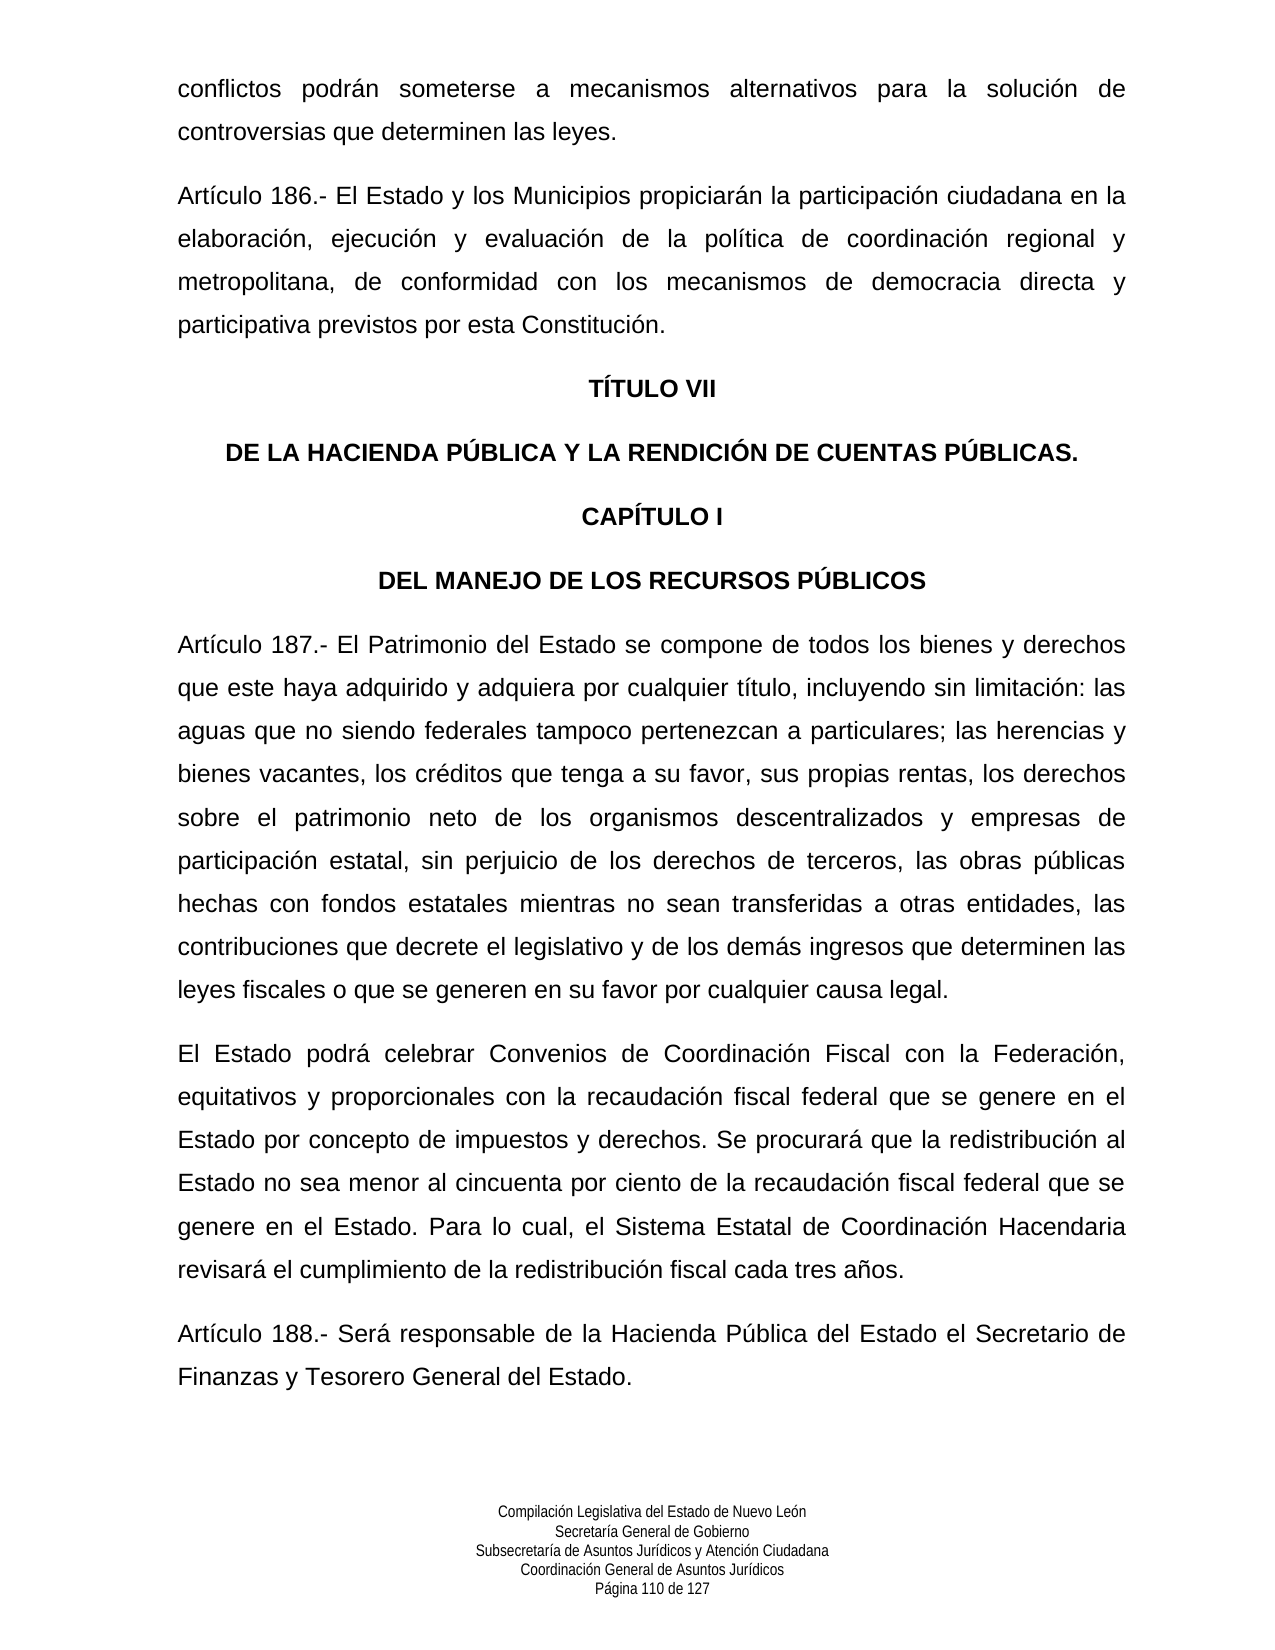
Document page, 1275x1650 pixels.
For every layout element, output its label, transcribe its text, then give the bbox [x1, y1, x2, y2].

text DEL MANEJO DE LOS RECURSOS PÚBLICOS [177, 566, 1127, 595]
text Artículo 188.- Será responsable de la Hacienda Pública del Estado el Secretario de Finanzas y Tesorero General del Estado. [177, 1319, 1127, 1391]
text DE LA HACIENDA PÚBLICA Y LA RENDICIÓN DE CUENTAS PÚBLICAS. [177, 438, 1127, 467]
text Artículo 186.- El Estado y los Municipios propiciarán la participación ciudadana en la elaboración, ejecución y evaluación de la política de coordinación regional y metropolitana, de conformidad con los mecanismos de democracia directa y participativa previstos por esta Constitución. [177, 181, 1127, 339]
text Artículo 187.- El Patrimonio del Estado se compone de todos los bienes y derechos que este haya adquirido y adquiera por cualquier título, incluyendo sin limitación: las aguas que no siendo federales tampoco pertenezcan a particulares; las herencias y bienes vacantes, los créditos que tenga a su favor, sus propias rentas, los derechos sobre el patrimonio neto de los organismos descentralizados y empresas de participación estatal, sin perjuicio de los derechos de terceros, las obras públicas hechas con fondos estatales mientras no sean transferidas a otras entidades, las contribuciones que decrete el legislativo y de los demás ingresos que determinen las leyes fiscales o que se generen en su favor por cualquier causa legal. [177, 630, 1127, 1004]
text CAPÍTULO I [177, 502, 1127, 531]
text conflictos podrán someterse a mecanismos alternativos para la solución de controversias que determinen las leyes. [177, 74, 1127, 146]
text TÍTULO VII [177, 374, 1127, 403]
text El Estado podrá celebrar Convenios de Coordinación Fiscal con la Federación, equitativos y proporcionales con la recaudación fiscal federal que se genere en el Estado por concepto de impuestos y derechos. Se procurará que la redistribución al Estado no sea menor al cincuenta por ciento de la recaudación fiscal federal que se genere en el Estado. Para lo cual, el Sistema Estatal de Coordinación Hacendaria revisará el cumplimiento de la redistribución fiscal cada tres años. [177, 1039, 1127, 1283]
